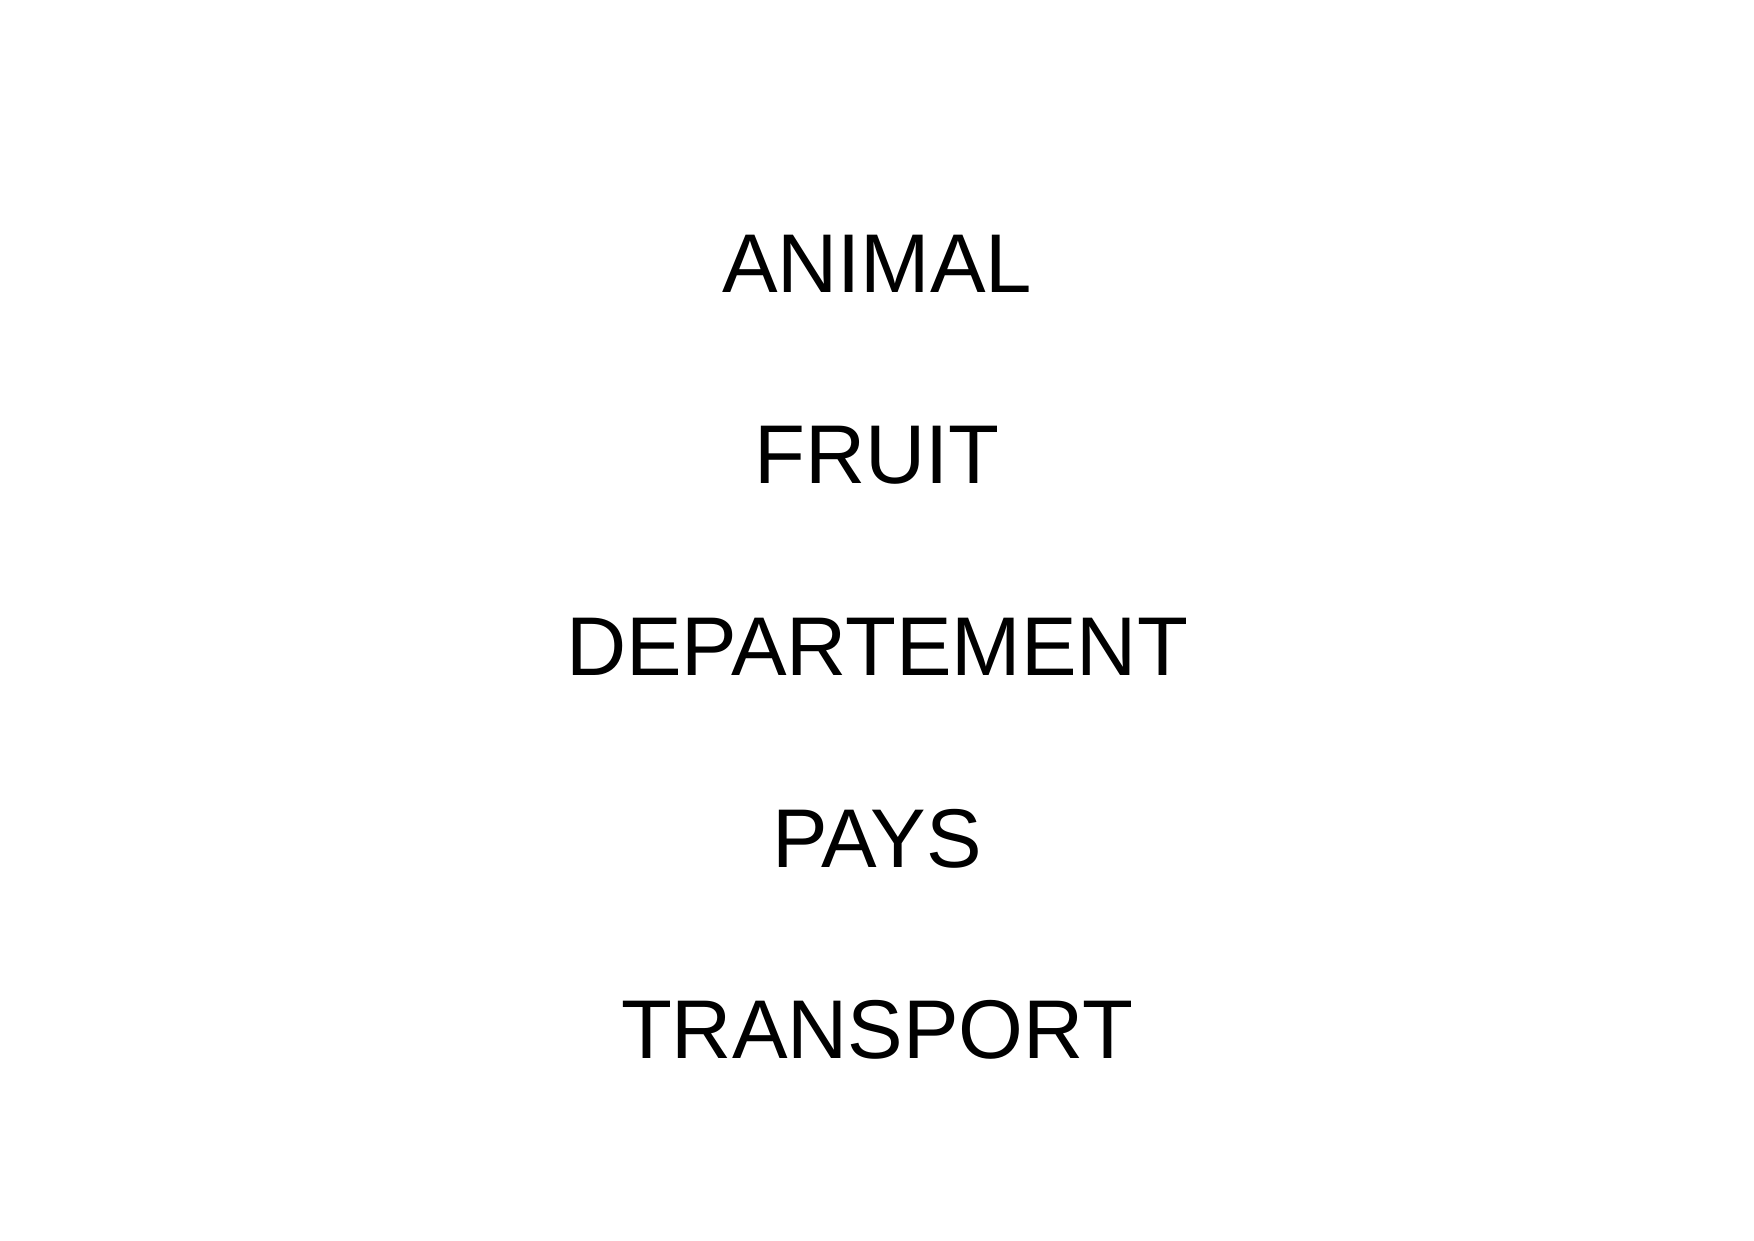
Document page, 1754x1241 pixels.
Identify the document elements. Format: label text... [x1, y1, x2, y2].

text PAYS [118, 789, 1636, 885]
text DEPARTEMENT [118, 597, 1636, 693]
text TRANSPORT [118, 981, 1636, 1076]
text ANIMAL [118, 214, 1636, 310]
text FRUIT [118, 406, 1636, 501]
